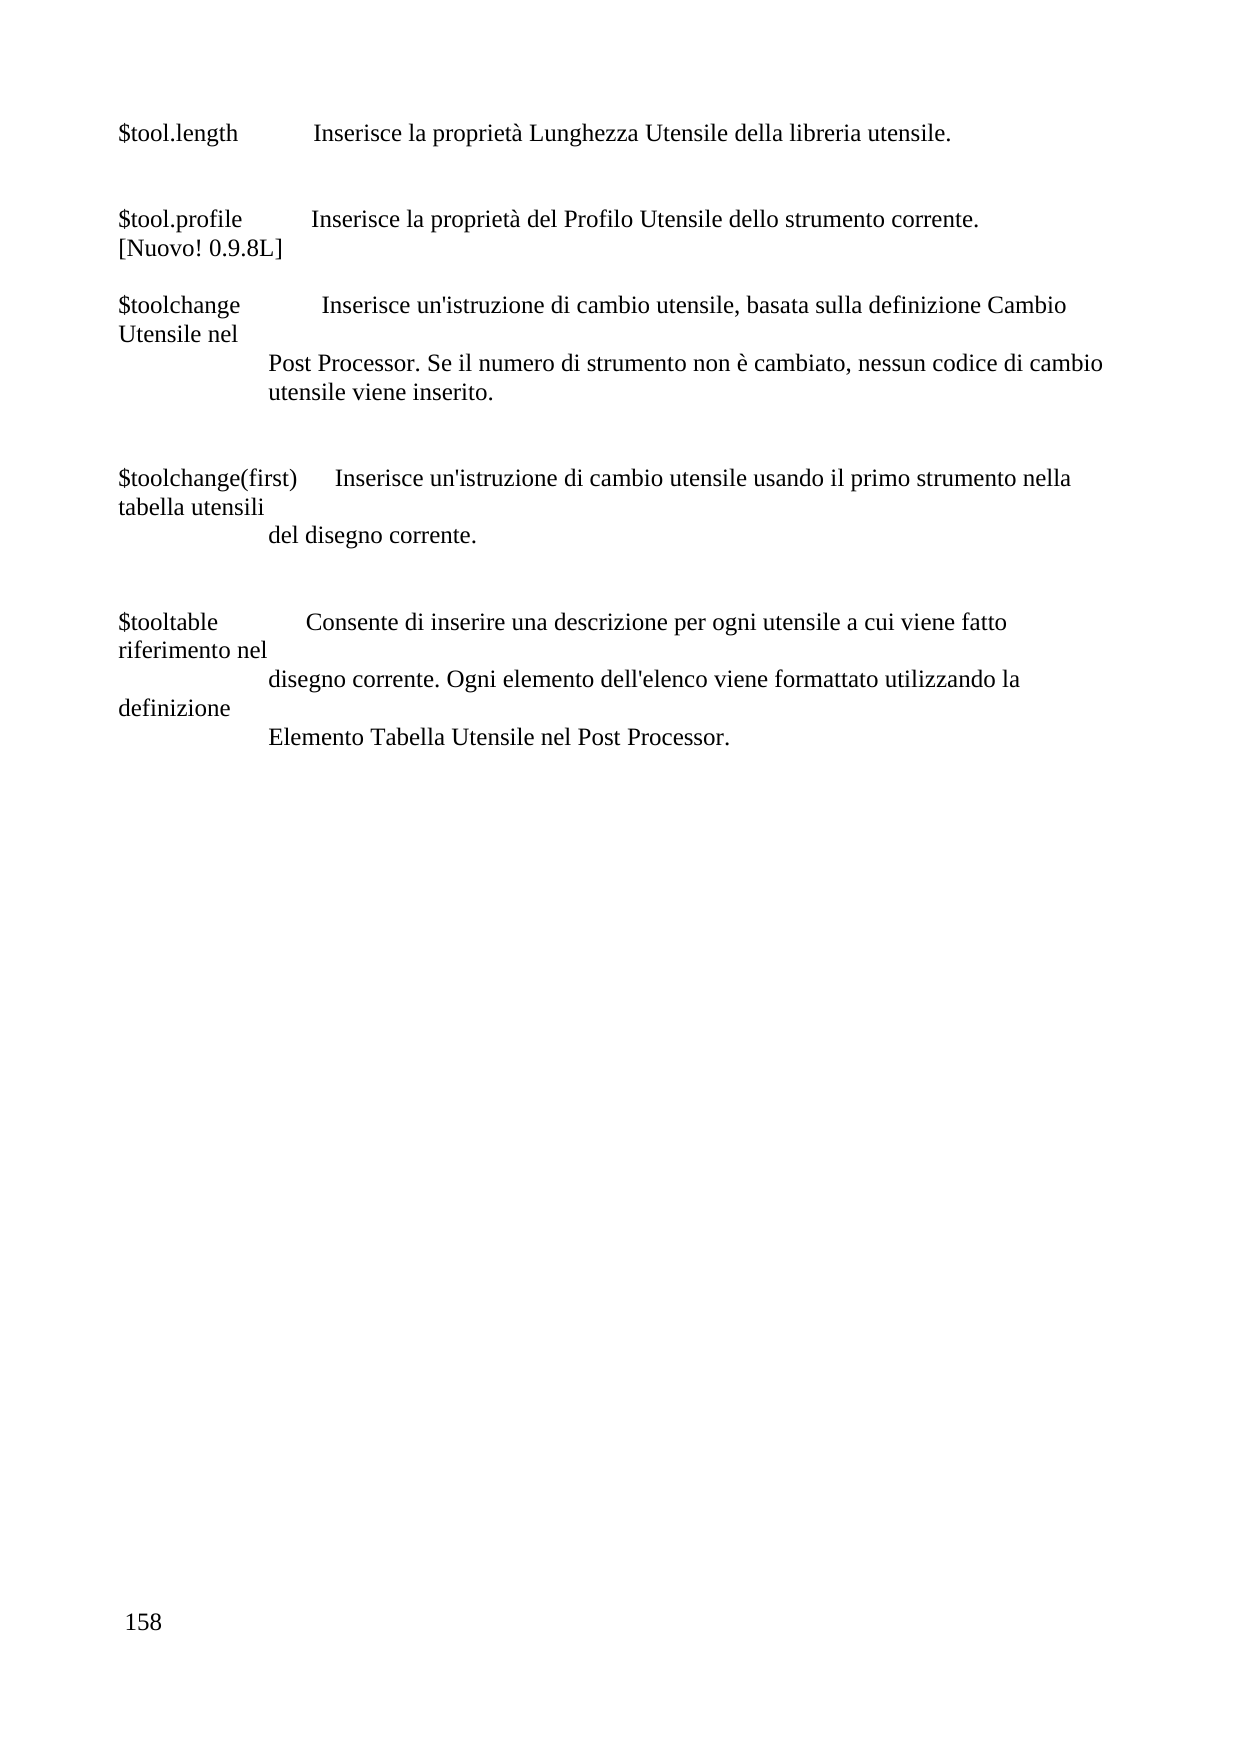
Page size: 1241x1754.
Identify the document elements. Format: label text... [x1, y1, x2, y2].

text utensile viene inserito. [118, 377, 1122, 406]
text Post Processor. Se il numero di strumento non è cambiato, nessun codice di cambio [118, 348, 1122, 377]
text del disegno corrente. [118, 521, 1122, 549]
text disegno corrente. Ogni elemento dell'elenco viene formattato utilizzando la definizione [118, 664, 1122, 722]
text $tooltable Consente di inserire una descrizione per ogni utensile a cui viene fatto riferimento nel [118, 607, 1122, 664]
text $toolchange Inserisce un'istruzione di cambio utensile, basata sulla definizione Cambio Utensile nel [118, 291, 1122, 348]
text $toolchange(first) Inserisce un'istruzione di cambio utensile usando il primo strumento nella tabella utensili [118, 463, 1122, 521]
text [Nuovo! 0.9.8L] [118, 233, 1122, 262]
text $tool.length Inserisce la proprietà Lunghezza Utensile della libreria utensile. [118, 118, 1122, 147]
text $tool.profile Inserisce la proprietà del Profilo Utensile dello strumento corrente. [118, 204, 1122, 233]
text Elemento Tabella Utensile nel Post Processor. [118, 722, 1122, 751]
